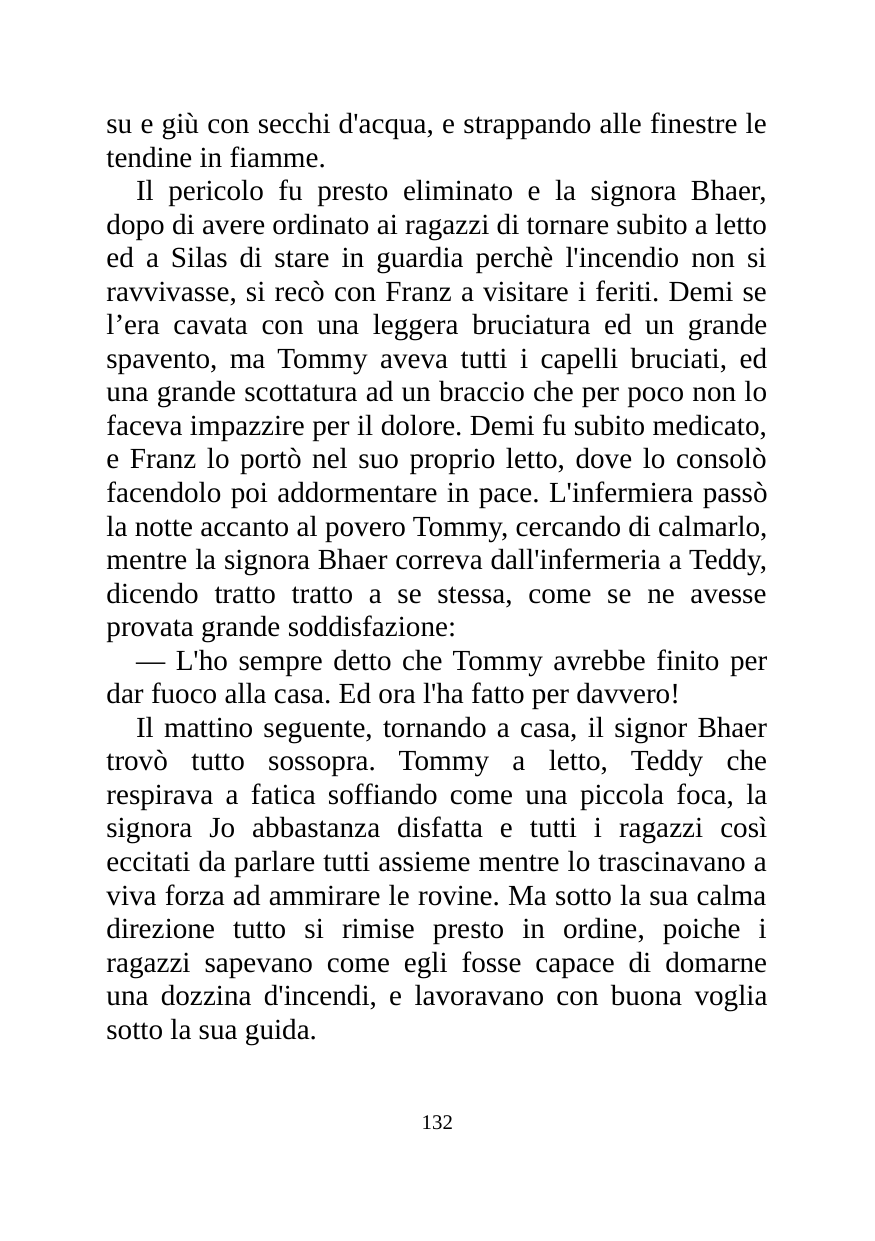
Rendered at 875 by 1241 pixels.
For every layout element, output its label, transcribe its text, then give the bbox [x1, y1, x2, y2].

text su e giù con secchi d'acqua, e strappando alle finestre le tendine in fiamme. [106, 106, 768, 173]
text Il mattino seguente, tornando a casa, il signor Bhaer trovò tutto sossopra. Tommy a letto, Teddy che respirava a fatica soffiando come una piccola foca, la signora Jo abbastanza disfatta e tutti i ragazzi così eccitati da parlare tutti assieme mentre lo trascinavano a viva forza ad ammirare le rovine. Ma sotto la sua calma direzione tutto si rimise presto in ordine, poiche i ragazzi sapevano come egli fosse capace di domarne una dozzina d'incendi, e lavoravano con buona voglia sotto la sua guida. [106, 710, 768, 1045]
text Il pericolo fu presto eliminato e la signora Bhaer, dopo di avere ordinato ai ragazzi di tornare subito a letto ed a Silas di stare in guardia perchè l'incendio non si ravvivasse, si recò con Franz a visitare i feriti. Demi se l’era cavata con una leggera bruciatura ed un grande spavento, ma Tommy aveva tutti i capelli bruciati, ed una grande scottatura ad un braccio che per poco non lo faceva impazzire per il dolore. Demi fu subito medicato, e Franz lo portò nel suo proprio letto, dove lo consolò facendolo poi addormentare in pace. L'infermiera passò la notte accanto al povero Tommy, cercando di calmarlo, mentre la signora Bhaer correva dall'infermeria a Teddy, dicendo tratto tratto a se stessa, come se ne avesse provata grande soddisfazione: [106, 173, 768, 643]
text — L'ho sempre detto che Tommy avrebbe finito per dar fuoco alla casa. Ed ora l'ha fatto per davvero! [106, 643, 768, 710]
